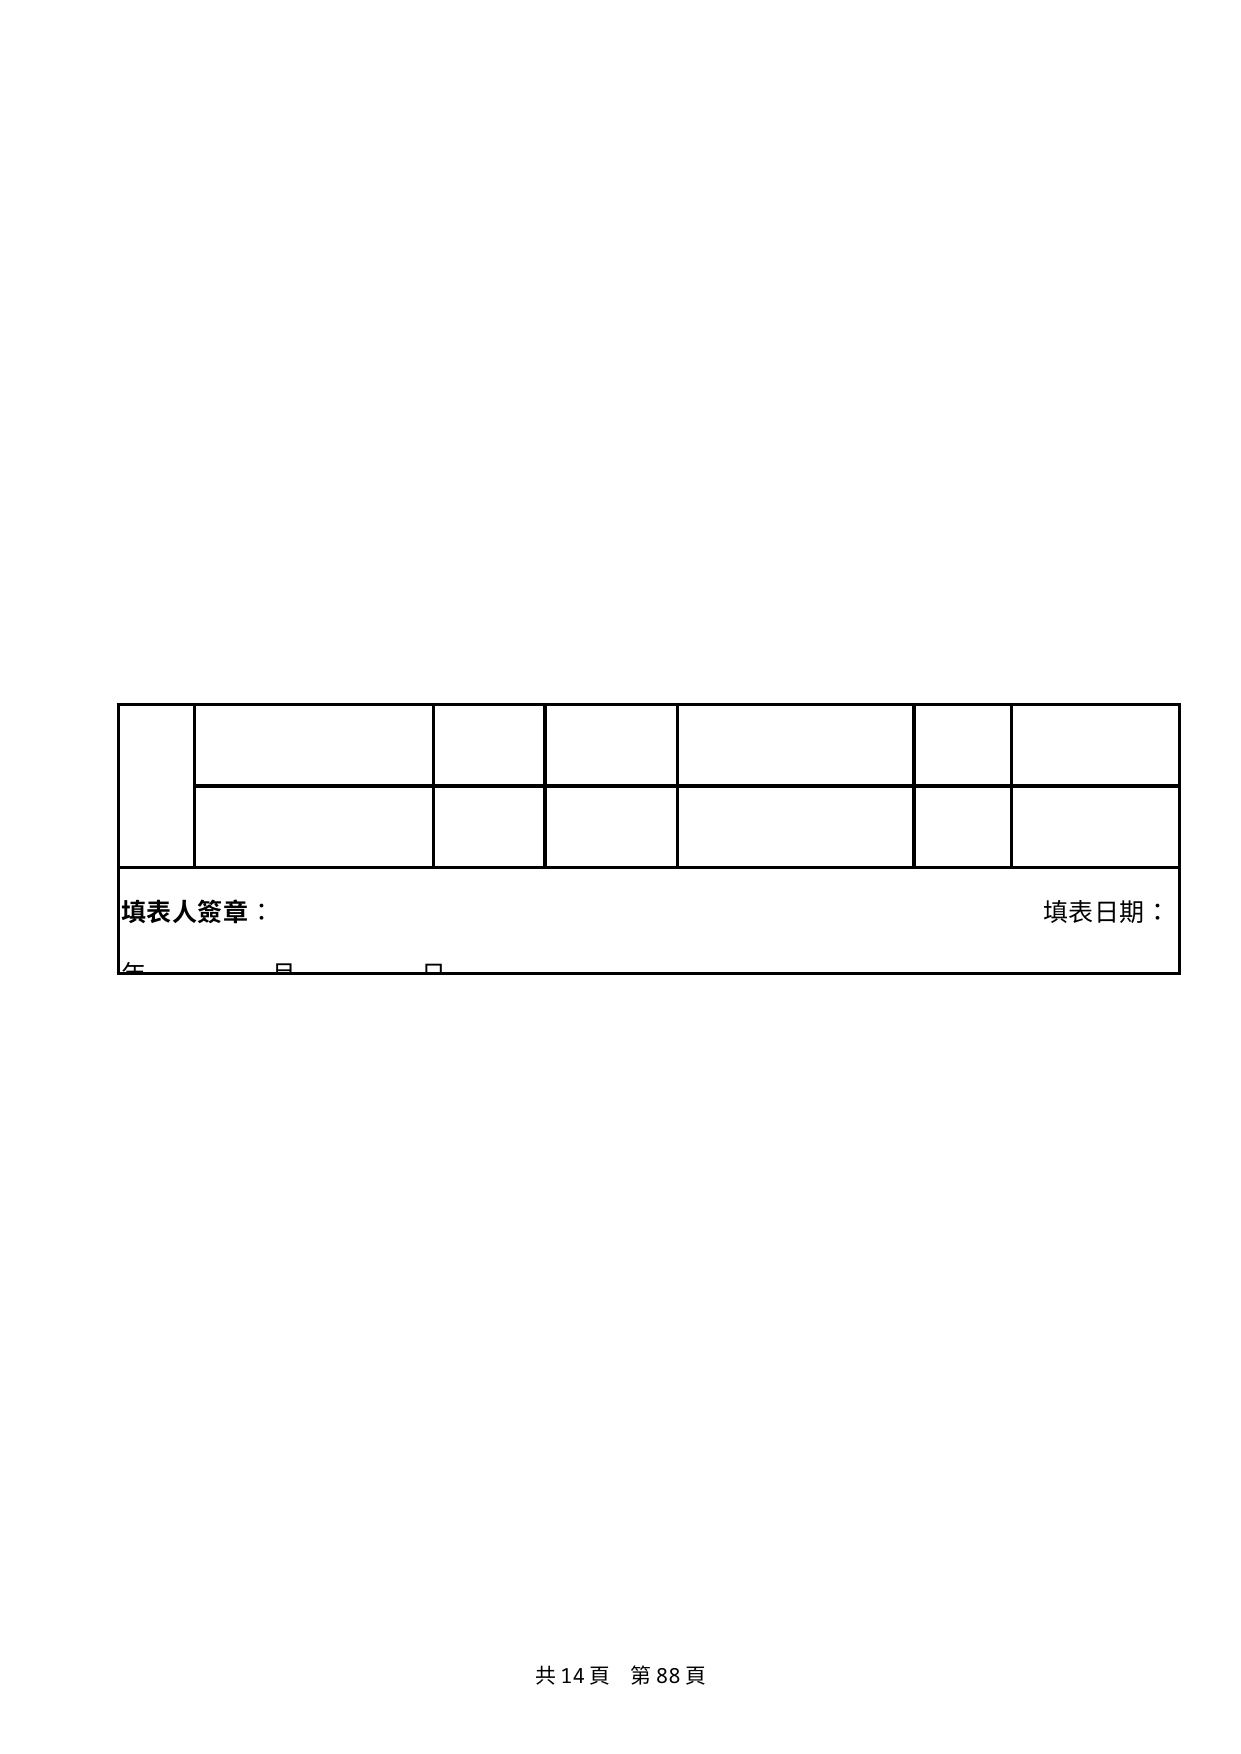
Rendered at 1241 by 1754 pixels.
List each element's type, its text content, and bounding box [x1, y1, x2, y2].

table_cell [547, 788, 676, 866]
table_cell [1013, 706, 1178, 784]
table_cell [435, 706, 543, 784]
table_cell [1013, 788, 1178, 866]
table_cell [196, 788, 432, 866]
table_cell [547, 706, 676, 784]
table_cell [916, 788, 1010, 866]
table_cell 填表人簽章： 填表日期： 年 月 日 [120, 869, 1178, 972]
table_cell [196, 706, 432, 784]
table_cell [916, 706, 1010, 784]
table_cell [435, 788, 543, 866]
table_cell [679, 706, 912, 784]
table_cell [679, 788, 912, 866]
table_cell [120, 706, 193, 866]
